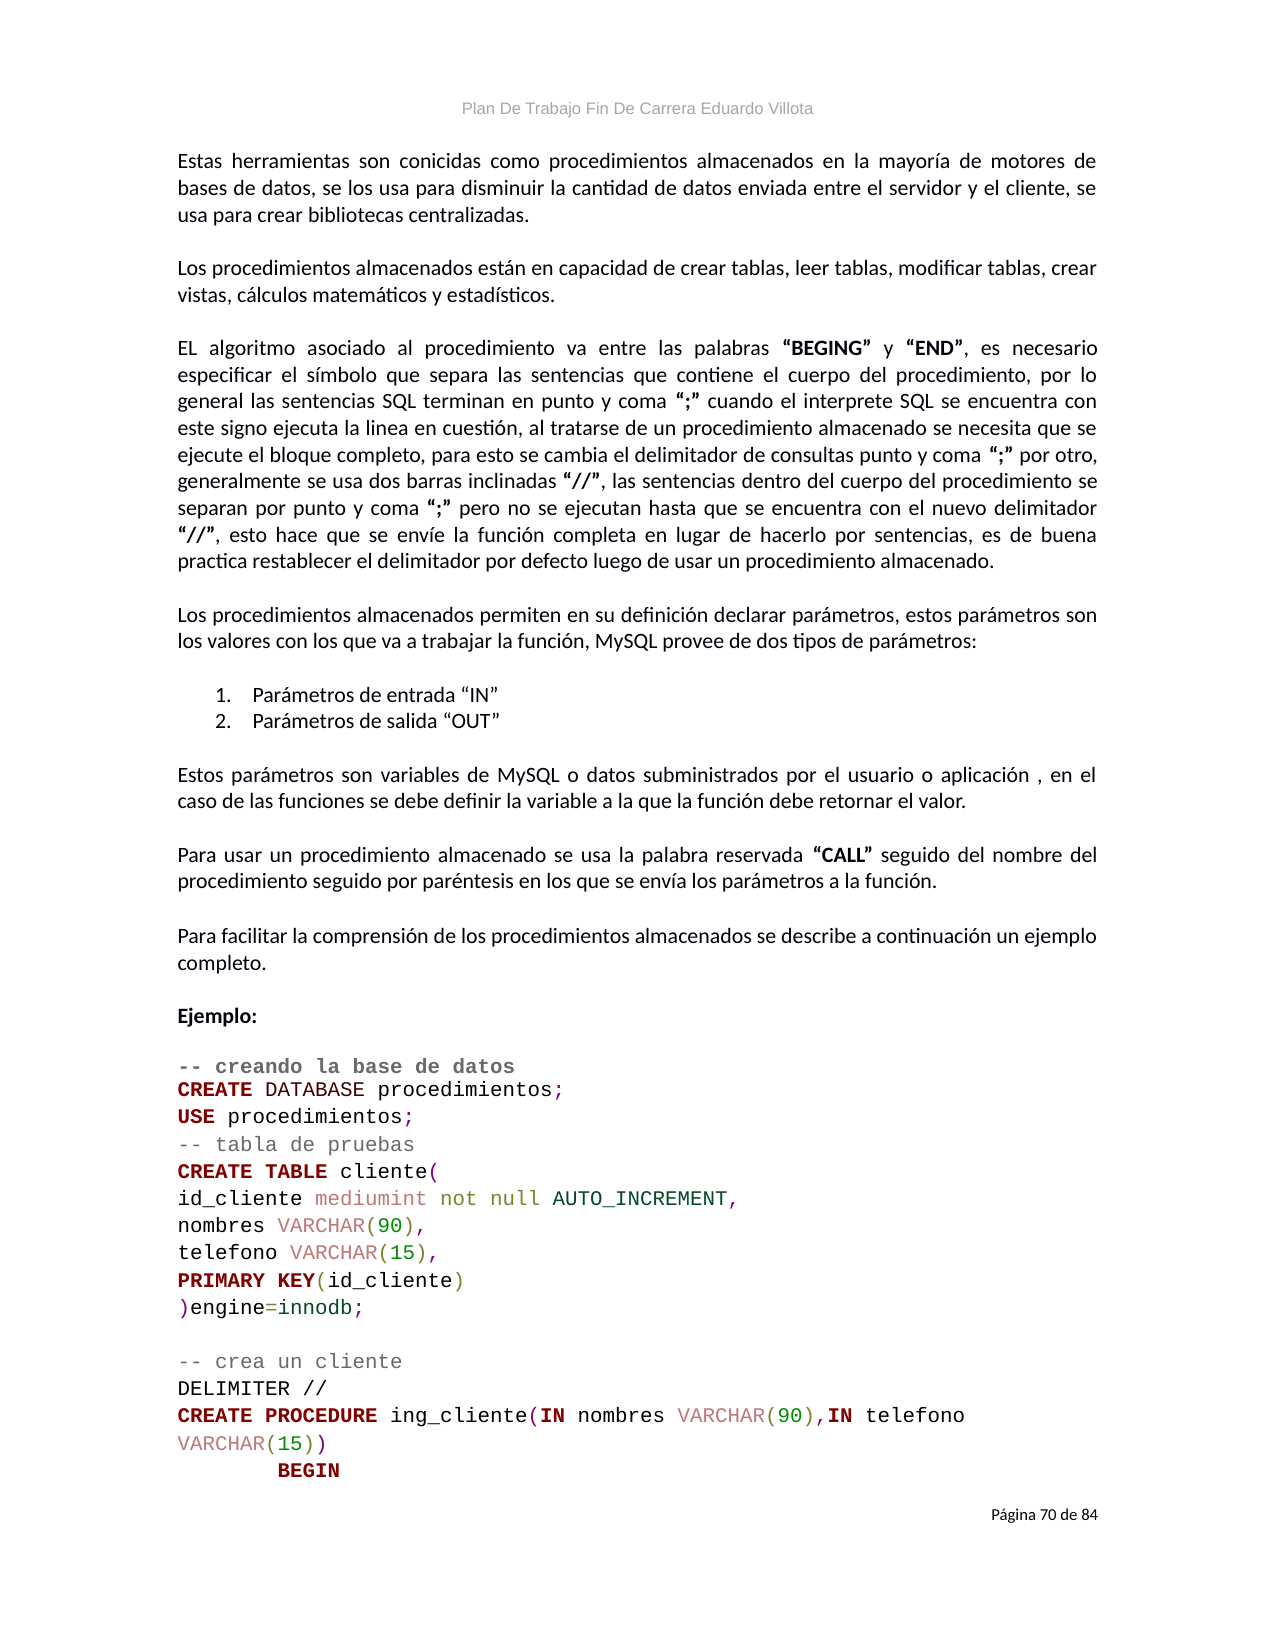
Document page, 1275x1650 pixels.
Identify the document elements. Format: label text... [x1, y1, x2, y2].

text CREATE TABLE cliente( [177, 1161, 1098, 1184]
text PRIMARY KEY(id_cliente) [177, 1269, 1098, 1293]
text Los procedimientos almacenados están en capacidad de crear tablas, leer tablas, modificar tablas, crear vistas, cálculos matemáticos y estadísticos. [177, 254, 1098, 308]
text Ejemplo: [177, 1002, 1098, 1029]
list Parámetros de salida “OUT” [215, 708, 1098, 734]
text )engine=innodb; [177, 1297, 1098, 1320]
text telefono VARCHAR(15), [177, 1242, 1098, 1266]
text Para facilitar la comprensión de los procedimientos almacenados se describe a continuación un ejemplo completo. [177, 922, 1098, 976]
text CREATE PROCEDURE ing_cliente(IN nombres VARCHAR(90),IN telefono VARCHAR(15)) [177, 1406, 1098, 1456]
text CREATE DATABASE procedimientos; [177, 1079, 1098, 1103]
text -- creando la base de datos [177, 1056, 1098, 1079]
text BEGIN [177, 1460, 1098, 1483]
text USE procedimientos; [177, 1106, 1098, 1130]
text -- tabla de pruebas [177, 1134, 1098, 1157]
text -- crea un cliente [177, 1351, 1098, 1375]
text nombres VARCHAR(90), [177, 1215, 1098, 1239]
text Para usar un procedimiento almacenado se usa la palabra reservada “CALL” seguido del nombre del procedimiento seguido por paréntesis en los que se envía los parámetros a la función. [177, 841, 1098, 894]
text Los procedimientos almacenados permiten en su definición declarar parámetros, estos parámetros son los valores con los que va a trabajar la función, MySQL provee de dos tipos de parámetros: [177, 601, 1098, 654]
text EL algoritmo asociado al procedimiento va entre las palabras “BEGING” y “END”, es necesario especificar el símbolo que separa las sentencias que contiene el cuerpo del procedimiento, por lo general las sentencias SQL terminan en punto y coma “;” cuando el interprete SQL se encuentra con este signo ejecuta la linea en cuestión, al tratarse de un procedimiento almacenado se necesita que se ejecute el bloque completo, para esto se cambia el delimitador de consultas punto y coma “;” por otro, generalmente se usa dos barras inclinadas “//”, las sentencias dentro del cuerpo del procedimiento se separan por punto y coma “;” pero no se ejecutan hasta que se encuentra con el nuevo delimitador “//”, esto hace que se envíe la función completa en lugar de hacerlo por sentencias, es de buena practica restablecer el delimitador por defecto luego de usar un procedimiento almacenado. [177, 334, 1098, 574]
text id_cliente mediumint not null AUTO_INCREMENT, [177, 1188, 1098, 1212]
text DELIMITER // [177, 1378, 1098, 1402]
text Estas herramientas son conicidas como procedimientos almacenados en la mayoría de motores de bases de datos, se los usa para disminuir la cantidad de datos enviada entre el servidor y el cliente, se usa para crear bibliotecas centralizadas. [177, 148, 1098, 228]
list Parámetros de entrada “IN” [215, 681, 1098, 708]
text Estos parámetros son variables de MySQL o datos subministrados por el usuario o aplicación , en el caso de las funciones se debe definir la variable a la que la función debe retornar el valor. [177, 761, 1098, 814]
